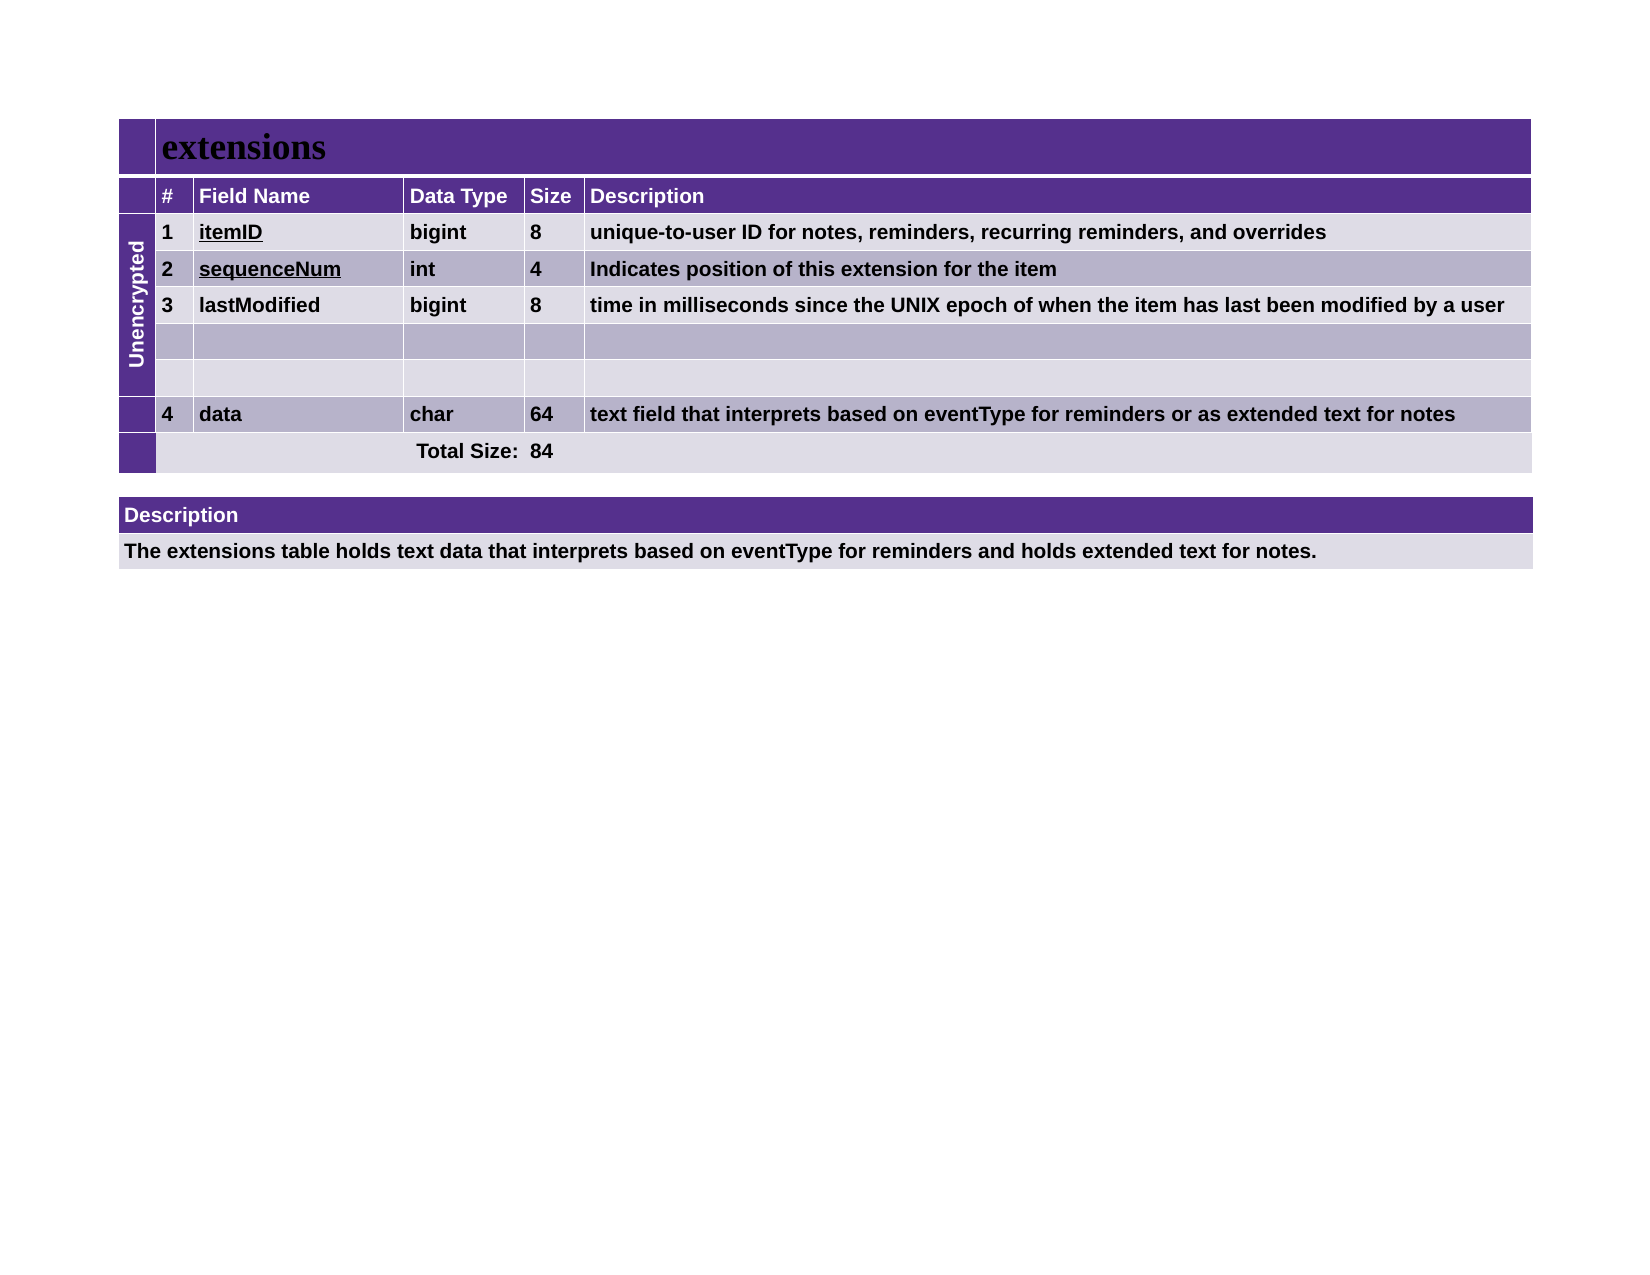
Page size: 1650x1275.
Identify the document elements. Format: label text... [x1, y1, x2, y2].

table_cell [156, 324, 193, 359]
table_cell bigint [404, 287, 524, 323]
table_cell int [404, 251, 524, 286]
table_cell [584, 433, 1532, 473]
table_cell sequenceNum [194, 251, 403, 286]
table_cell [119, 433, 156, 473]
table_cell [119, 178, 155, 213]
table_header Description [119, 497, 1533, 533]
table_cell [194, 360, 403, 396]
table_cell [156, 433, 404, 473]
table_cell itemID [194, 214, 403, 250]
table_cell 2 [156, 251, 193, 286]
table_cell 1 [156, 214, 193, 250]
table_cell Field Name [194, 178, 403, 213]
table_cell The extensions table holds text data that interprets based on eventType for reminders and holds extended text for notes. [119, 534, 1533, 569]
table_cell data [194, 397, 403, 432]
table_cell [585, 360, 1531, 396]
table_cell 8 [525, 287, 584, 323]
table_cell Unencrypted [119, 214, 155, 396]
table_cell 3 [156, 287, 193, 323]
table_cell [404, 360, 524, 396]
table_cell Description [585, 178, 1531, 213]
table_cell 4 [525, 251, 584, 286]
table_cell Data Type [404, 178, 524, 213]
table_cell [525, 360, 584, 396]
table_cell time in milliseconds since the UNIX epoch of when the item has last been modified by a user [585, 287, 1531, 323]
table_cell [585, 324, 1531, 359]
table_cell Total Size: [404, 433, 524, 473]
table_cell # [156, 178, 193, 213]
table_cell Indicates position of this extension for the item [585, 251, 1531, 286]
table_cell [404, 324, 524, 359]
table_cell unique-to-user ID for notes, reminders, recurring reminders, and overrides [585, 214, 1531, 250]
table_cell 84 [524, 433, 584, 473]
table_cell text field that interprets based on eventType for reminders or as extended text for notes [585, 397, 1531, 432]
table_cell [525, 324, 584, 359]
table_header extensions [156, 119, 1531, 174]
table_cell [119, 397, 155, 432]
table_cell lastModified [194, 287, 403, 323]
table_header [119, 119, 155, 174]
table_cell Size [525, 178, 584, 213]
table_cell [194, 324, 403, 359]
table_cell bigint [404, 214, 524, 250]
table_cell char [404, 397, 524, 432]
table_cell 4 [156, 397, 193, 432]
table_cell 8 [525, 214, 584, 250]
table_cell 64 [525, 397, 584, 432]
table_cell [156, 360, 193, 396]
